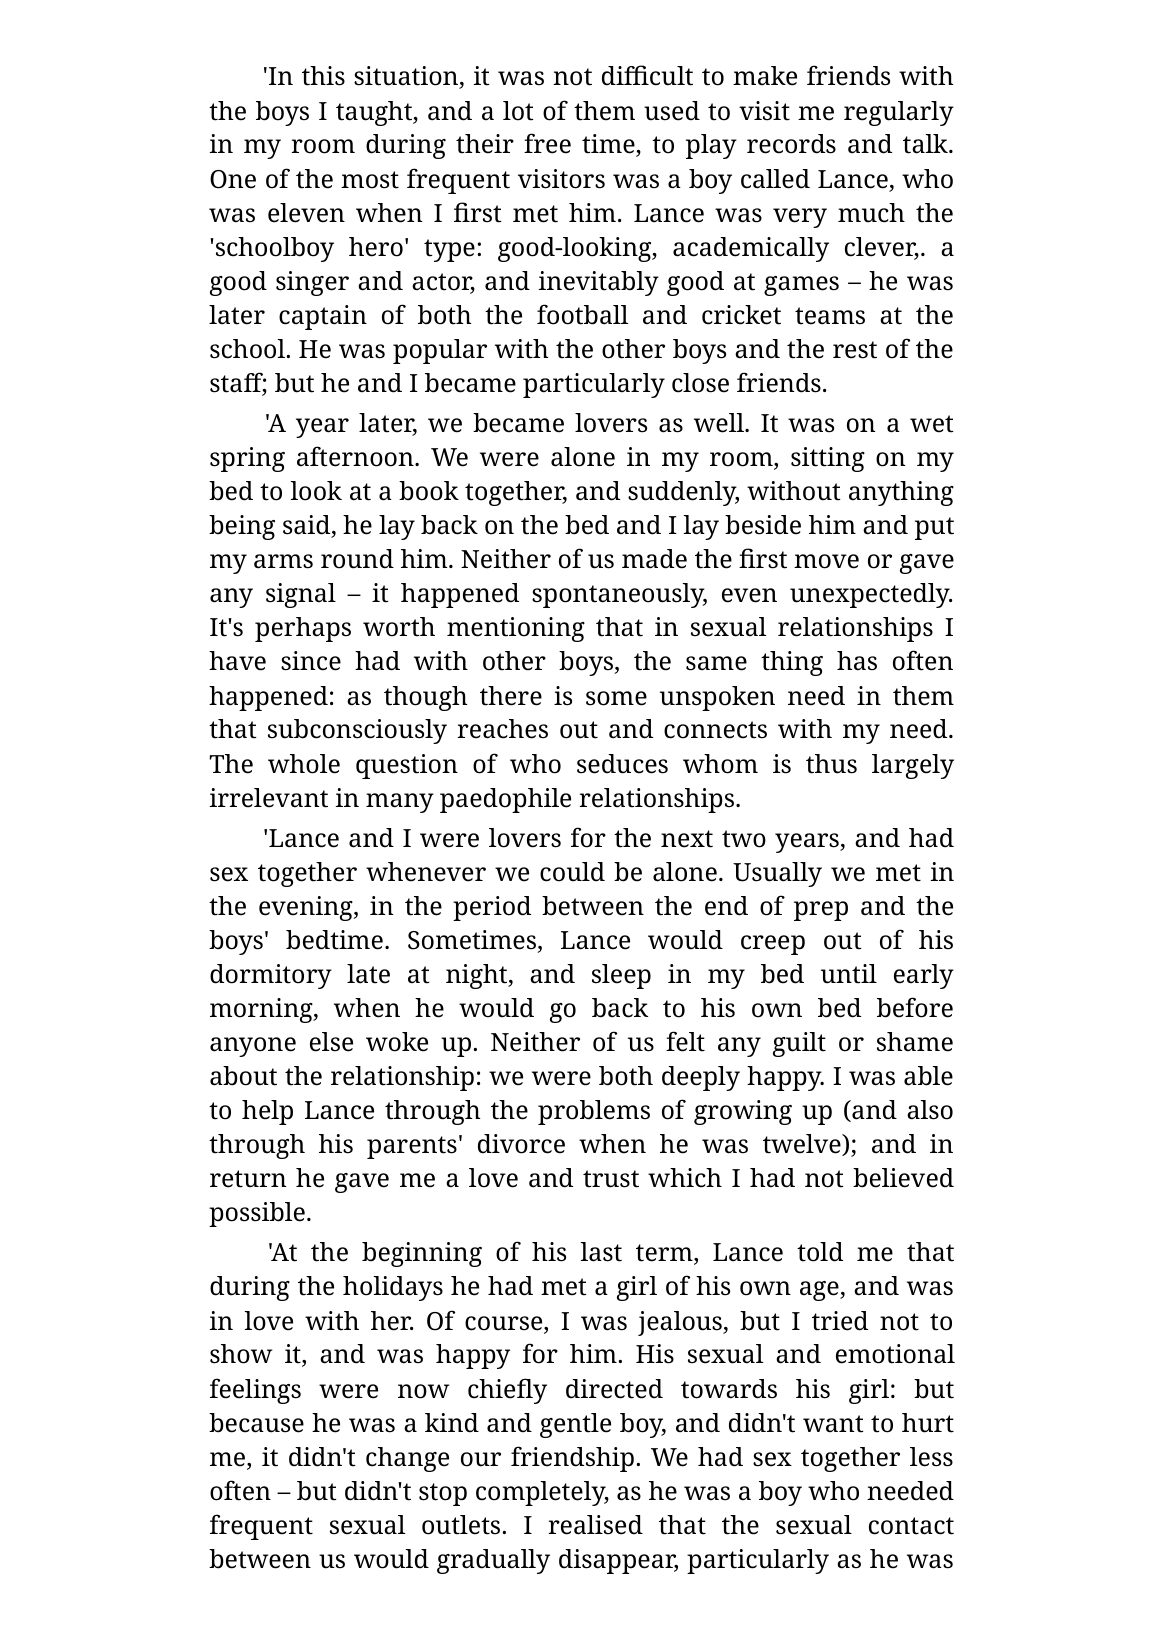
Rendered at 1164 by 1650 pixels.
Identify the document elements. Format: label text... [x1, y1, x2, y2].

text 'At the beginning of his last term, Lance told me that during the holidays he had met a girl of his own age, and was in love with her. Of course, I was jealous, but I tried not to show it, and was happy for him. His sexual and emotional feelings were now chiefly directed towards his girl: but because he was a kind and gentle boy, and didn't want to hurt me, it didn't change our friendship. We had sex together less often – but didn't stop completely, as he was a boy who needed frequent sexual outlets. I realised that the sexual contact between us would gradually disappear, particularly as he was [209, 1235, 955, 1576]
text 'Lance and I were lovers for the next two years, and had sex together whenever we could be alone. Usually we met in the evening, in the period between the end of prep and the boys' bedtime. Sometimes, Lance would creep out of his dormitory late at night, and sleep in my bed until early morning, when he would go back to his own bed before anyone else woke up. Neither of us felt any guilt or shame about the relationship: we were both deeply happy. I was able to help Lance through the problems of growing up (and also through his parents' divorce when he was twelve); and in return he gave me a love and trust which I had not believed possible. [209, 820, 955, 1229]
text 'A year later, we became lovers as well. It was on a wet spring afternoon. We were alone in my room, sitting on my bed to look at a book together, and suddenly, without anything being said, he lay back on the bed and I lay beside him and put my arms round him. Neither of us made the first move or gave any signal – it happened spontaneously, even unexpectedly. It's perhaps worth mentioning that in sexual relationships I have since had with other boys, the same thing has often happened: as though there is some unspoken need in them that subconsciously reaches out and connects with my need. The whole question of who seduces whom is thus largely irrelevant in many paedophile relationships. [209, 406, 955, 814]
text 'In this situation, it was not difficult to make friends with the boys I taught, and a lot of them used to visit me regularly in my room during their free time, to play records and talk. One of the most frequent visitors was a boy called Lance, who was eleven when I first met him. Lance was very much the 'schoolboy hero' type: good-looking, academically clever,. a good singer and actor, and inevitably good at games – he was later captain of both the football and cricket teams at the school. He was popular with the other boys and the rest of the staff; but he and I became particularly close friends. [209, 59, 955, 400]
